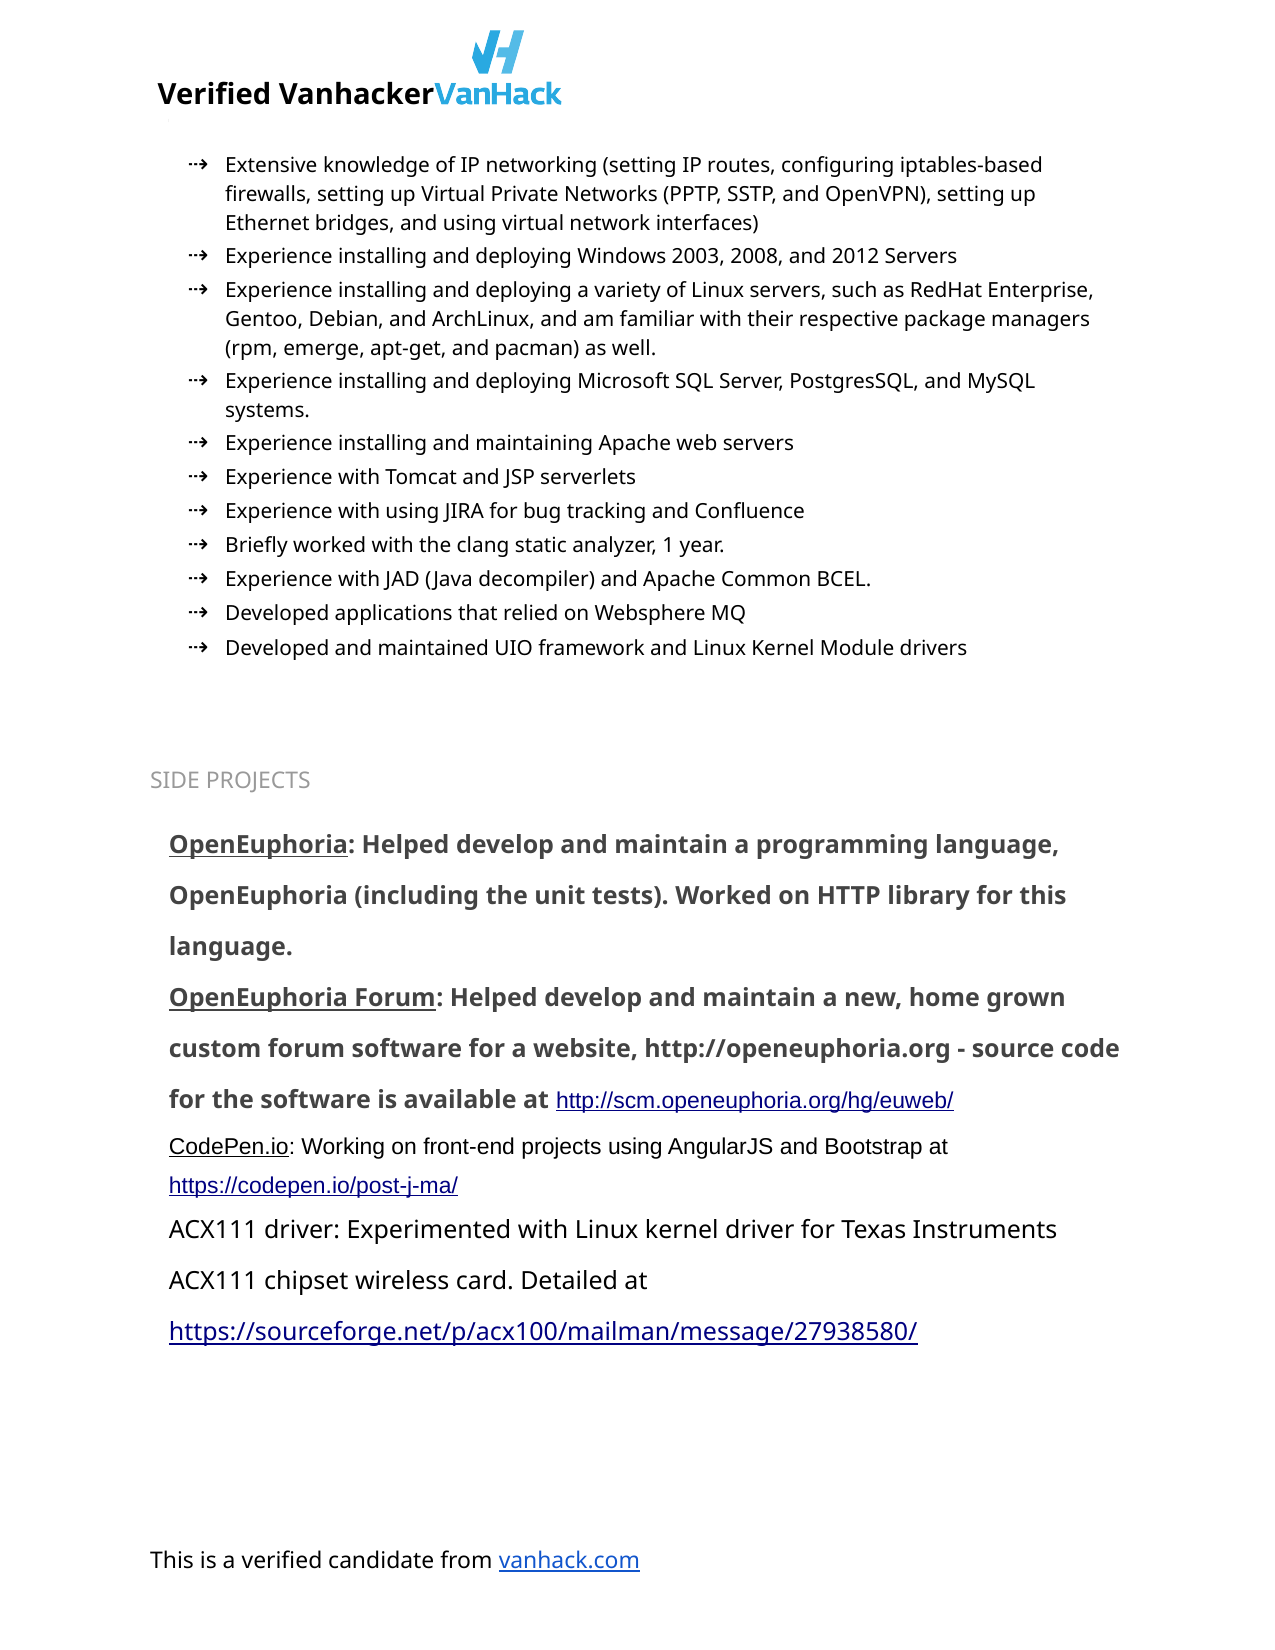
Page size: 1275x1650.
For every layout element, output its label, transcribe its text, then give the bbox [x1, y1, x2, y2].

list Experience with Tomcat and JSP serverlets [187, 458, 1125, 492]
list Experience with using JIRA for bug tracking and Confluence [187, 492, 1125, 526]
picture [434, 30, 562, 105]
list Experience installing and deploying Microsoft SQL Server, PostgresSQL, and MySQL systems. [187, 361, 1125, 424]
list Experience installing and maintaining Apache web servers [187, 424, 1125, 458]
text ACX111 driver: Experimented with Linux kernel driver for Texas Instruments ACX111 chipset wireless card. Detailed at https://sourceforge.net/p/acx100/mailman/message/27938580/ [169, 1212, 1125, 1348]
subtitle SIDE PROJECTS [150, 764, 1125, 796]
text OpenEuphoria: Helped develop and maintain a programming language, OpenEuphoria (including the unit tests). Worked on HTTP library for this language. [169, 827, 1125, 963]
list Experience installing and deploying a variety of Linux servers, such as RedHat Enterprise, Gentoo, Debian, and ArchLinux, and am familiar with their respective package managers (rpm, emerge, apt-get, and pacman) as well. [187, 270, 1125, 361]
list Experience installing and deploying Windows 2003, 2008, and 2012 Servers [187, 236, 1125, 270]
list Briefly worked with the clang static analyzer, 1 year. [187, 526, 1125, 560]
list Developed and maintained UIO framework and Linux Kernel Module drivers [187, 628, 1125, 662]
list Experience with JAD (Java decompiler) and Apache Common BCEL. [187, 560, 1125, 594]
text OpenEuphoria Forum: Helped develop and maintain a new, home grown custom forum software for a website, http://openeuphoria.org - source code for the software is available at http://scm.openeuphoria.org/hg/euweb/ [169, 980, 1125, 1116]
list Developed applications that relied on Websphere MQ [187, 594, 1125, 628]
text CodePen.io: Working on front-end projects using AngularJS and Bootstrap at https://codepen.io/post-j-ma/ [169, 1133, 1125, 1199]
list Extensive knowledge of IP networking (setting IP routes, configuring iptables-based firewalls, setting up Virtual Private Networks (PPTP, SSTP, and OpenVPN), setting up Ethernet bridges, and using virtual network interfaces) [187, 145, 1125, 236]
